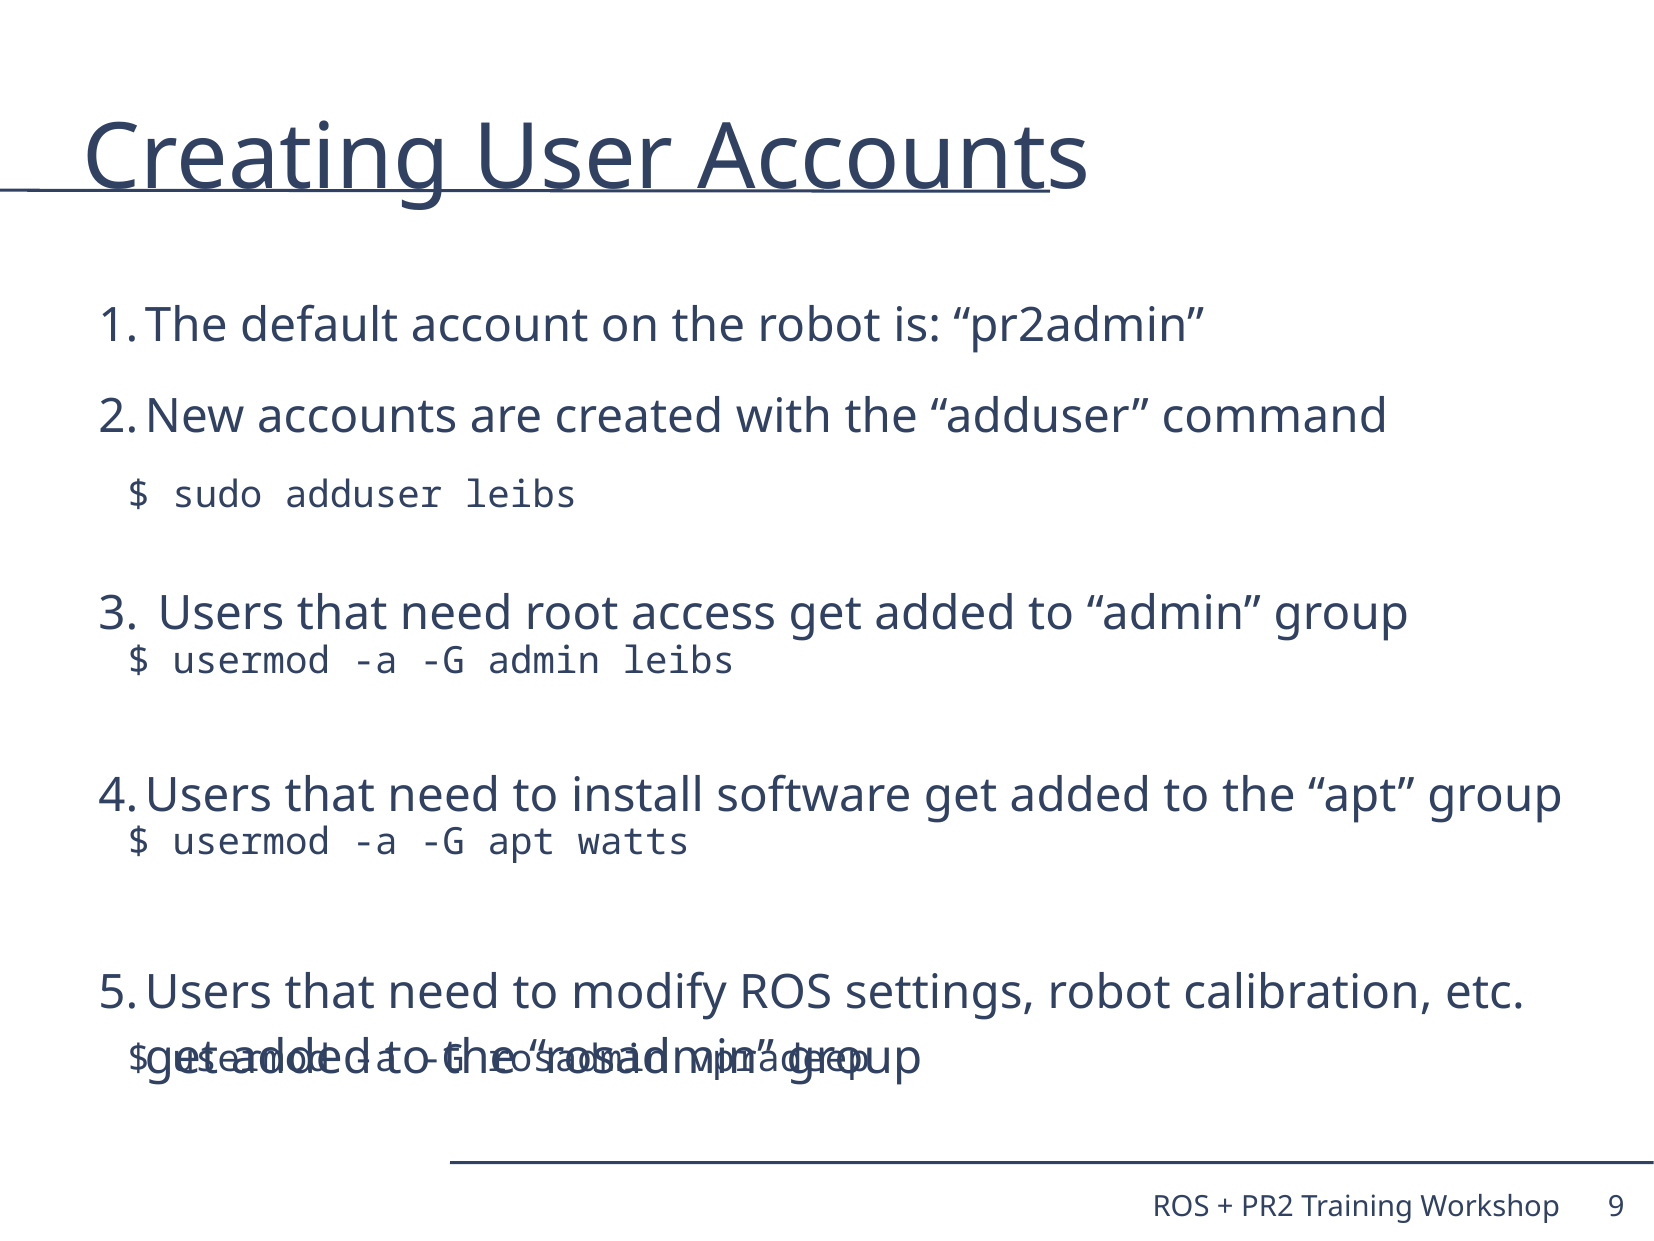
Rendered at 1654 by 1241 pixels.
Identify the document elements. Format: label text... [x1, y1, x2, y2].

text_box $ usermod -a -G apt watts [112, 807, 751, 883]
text_box $ sudo adduser leibs [112, 460, 751, 563]
title Creating User Accounts [82, 49, 1571, 257]
text_box $ usermod -a -G rosadmin vpradeep [112, 1024, 938, 1100]
text_box $ usermod -a -G admin leibs [112, 625, 751, 701]
list The default account on the robot is: “pr2admin” New accounts are created with the “adduser” command Users that need root access get added to “admin” group Users that need to install software get added to the “apt” group Users that need to modify ROS settings, robot calibration, etc. get added to the “rosadmin” group [82, 290, 1571, 1109]
